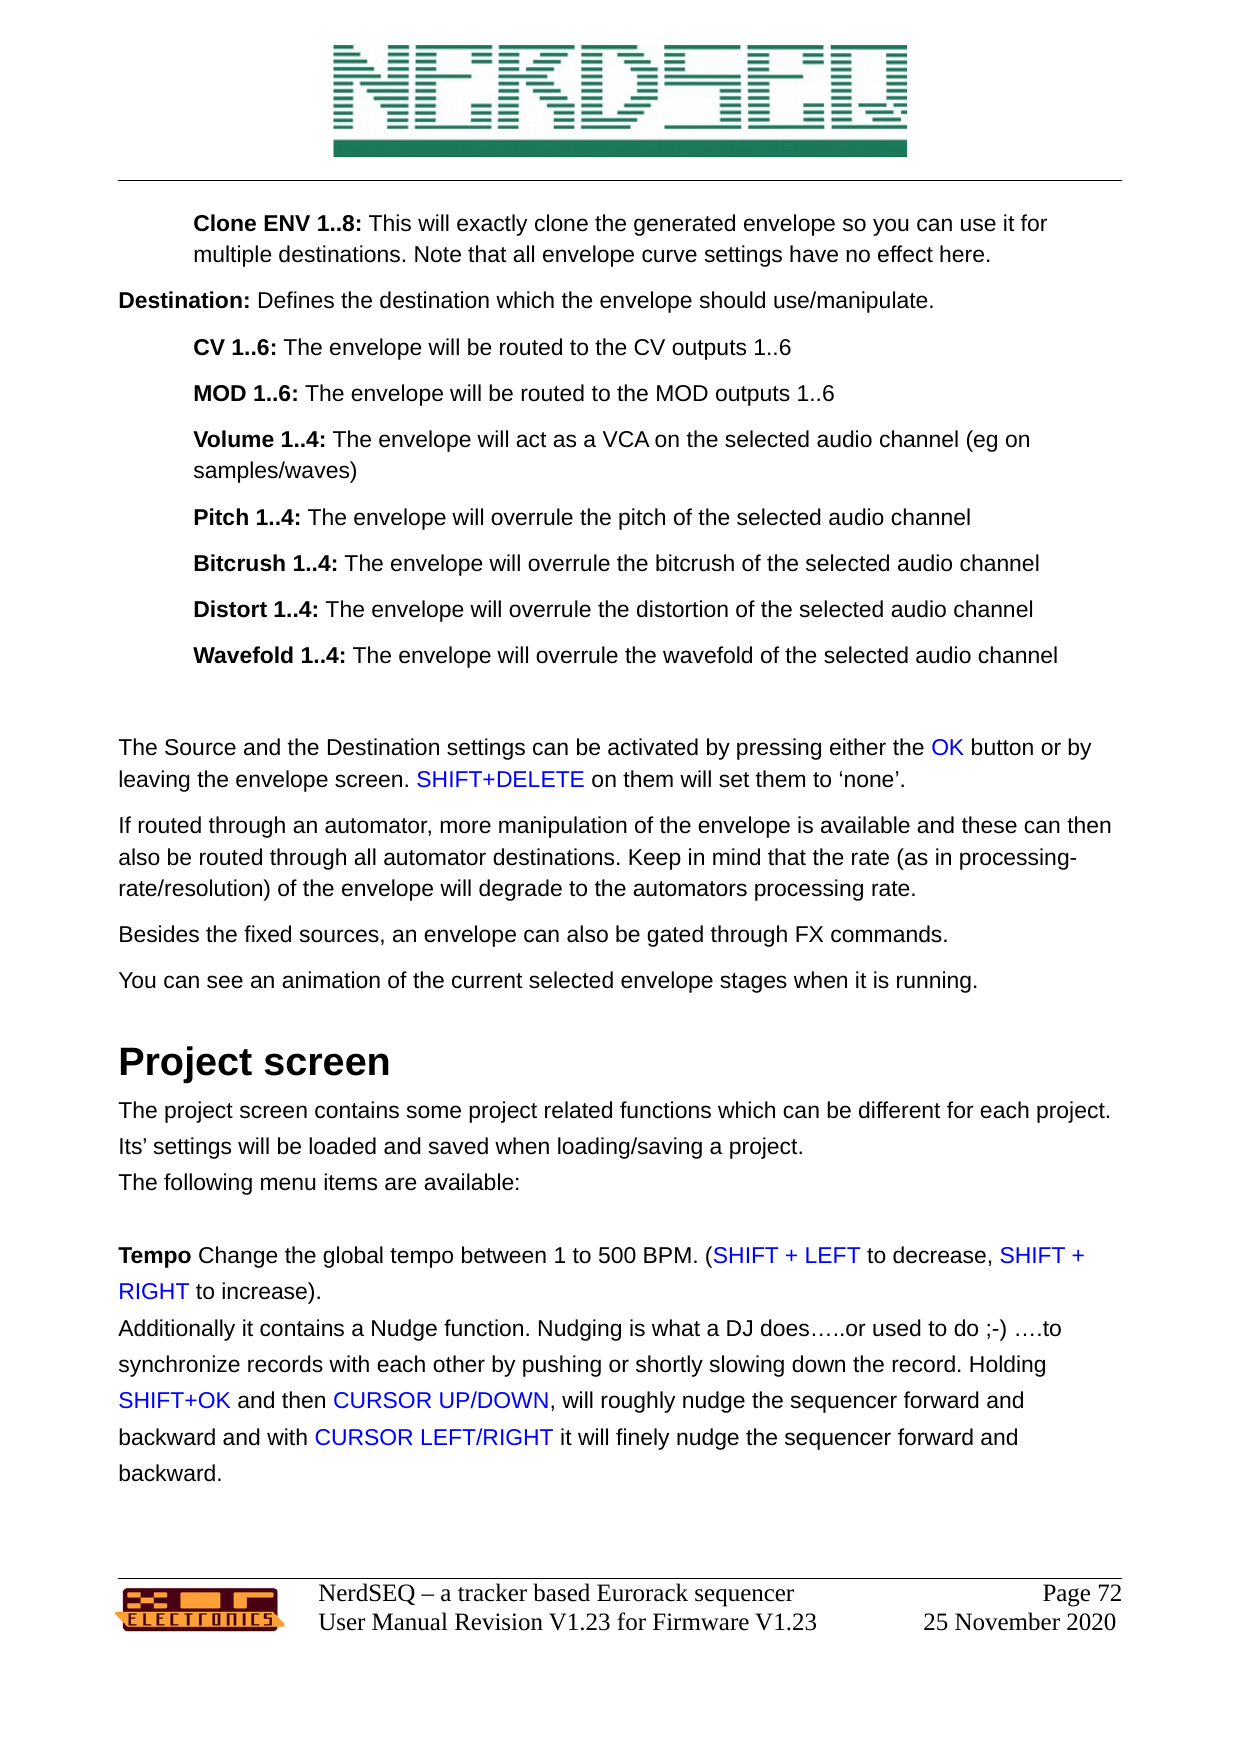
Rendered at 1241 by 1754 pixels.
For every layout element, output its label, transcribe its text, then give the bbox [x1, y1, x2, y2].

picture [333, 45, 908, 157]
text Distort 1..4: The envelope will overrule the distortion of the selected audio channel [193, 596, 1122, 622]
text The Source and the Destination settings can be activated by pressing either the OK button or by leaving the envelope screen. SHIFT+DELETE on them will set them to ‘none’. [118, 734, 1122, 792]
text The project screen contains some project related functions which can be different for each project. Its’ settings will be loaded and saved when loading/saving a project. [118, 1097, 1122, 1159]
text Tempo Change the global tempo between 1 to 500 BPM. (SHIFT + LEFT to decrease, SHIFT + RIGHT to increase). [118, 1242, 1122, 1305]
text If routed through an automator, more manipulation of the envelope is available and these can then also be routed through all automator destinations. Keep in mind that the rate (as in processing-rate/resolution) of the envelope will degrade to the automators processing rate. [118, 812, 1122, 901]
text The following menu items are available: [118, 1169, 1122, 1196]
text Pitch 1..4: The envelope will overrule the pitch of the selected audio channel [193, 503, 1122, 530]
text You can see an animation of the current selected envelope stages when it is running. [118, 967, 1122, 994]
text Besides the fixed sources, an envelope can also be gated through FX commands. [118, 921, 1122, 947]
picture [115, 1584, 285, 1634]
text Bitcrush 1..4: The envelope will overrule the bitcrush of the selected audio channel [193, 549, 1122, 576]
text MOD 1..6: The envelope will be routed to the MOD outputs 1..6 [193, 379, 1122, 406]
text Wavefold 1..4: The envelope will overrule the wavefold of the selected audio channel [193, 642, 1122, 668]
text Destination: Defines the destination which the envelope should use/manipulate. [118, 287, 1122, 314]
text Additionally it contains a Nudge function. Nudging is what a DJ does…..or used to do ;-) ….to synchronize records with each other by pushing or shortly slowing down the record. Holding SHIFT+OK and then CURSOR UP/DOWN, will roughly nudge the sequencer forward and backward and with CURSOR LEFT/RIGHT it will finely nudge the sequencer forward and backward. [118, 1315, 1122, 1486]
text CV 1..6: The envelope will be routed to the CV outputs 1..6 [193, 333, 1122, 360]
text Volume 1..4: The envelope will act as a VCA on the selected audio channel (eg on samples/waves) [193, 426, 1122, 484]
text Clone ENV 1..8: This will exactly clone the generated envelope so you can use it for multiple destinations. Note that all envelope curve settings have no effect here. [193, 209, 1122, 267]
subtitle Project screen [118, 1038, 1122, 1084]
